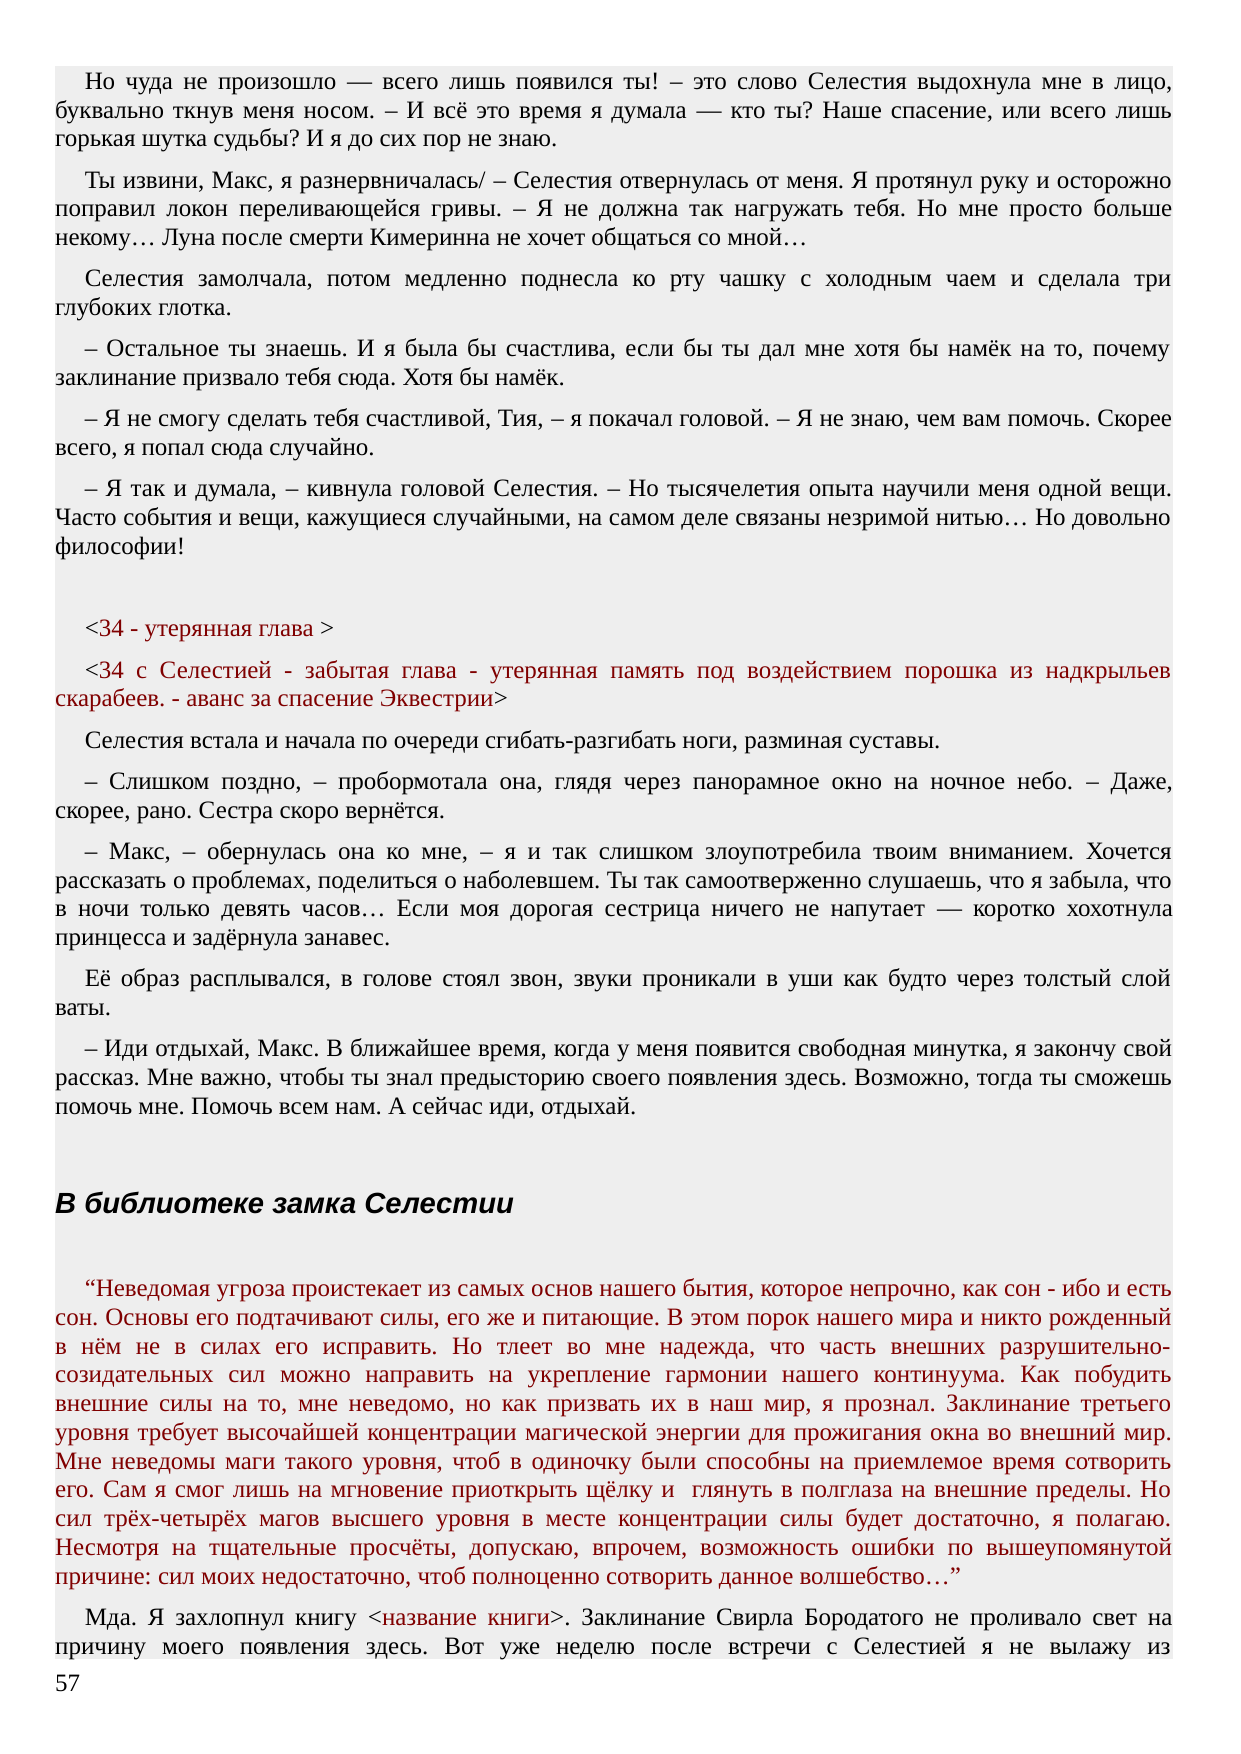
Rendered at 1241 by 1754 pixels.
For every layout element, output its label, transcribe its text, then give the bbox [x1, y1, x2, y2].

text “Неведомая угроза проистекает из самых основ нашего бытия, которое непрочно, как сон - ибо и есть сон. Основы его подтачивают силы, его же и питающие. В этом порок нашего мира и никто рожденный в нём не в силах его исправить. Но тлеет во мне надежда, что часть внешних разрушительно-созидательных сил можно направить на укрепление гармонии нашего континуума. Как побудить внешние силы на то, мне неведомо, но как призвать их в наш мир, я прознал. Заклинание третьего уровня требует высочайшей концентрации магической энергии для прожигания окна во внешний мир. Мне неведомы маги такого уровня, чтоб в одиночку были способны на приемлемое время сотворить его. Сам я смог лишь на мгновение приоткрыть щёлку и глянуть в полглаза на внешние пределы. Но сил трёх-четырёх магов высшего уровня в месте концентрации силы будет достаточно, я полагаю. Несмотря на тщательные просчёты, допускаю, впрочем, возможность ошибки по вышеупомянутой причине: сил моих недостаточно, чтоб полноценно сотворить данное волшебство…” [55, 1273, 1173, 1589]
text – Я не смогу сделать тебя счастливой, Тия, – я покачал головой. – Я не знаю, чем вам помочь. Скорее всего, я попал сюда случайно. [55, 403, 1173, 461]
text – Остальное ты знаешь. И я была бы счастлива, если бы ты дал мне хотя бы намёк на то, почему заклинание призвало тебя сюда. Хотя бы намёк. [55, 333, 1173, 391]
text Но чуда не произошло — всего лишь появился ты! – это слово Селестия выдохнула мне в лицо, буквально ткнув меня носом. – И всё это время я думала — кто ты? Наше спасение, или всего лишь горькая шутка судьбы? И я до сих пор не знаю. [55, 66, 1173, 152]
text Селестия встала и начала по очереди сгибать-разгибать ноги, разминая суставы. [55, 725, 1173, 753]
text – Иди отдыхай, Макс. В ближайшее время, когда у меня появится свободная минутка, я закончу свой рассказ. Мне важно, чтобы ты знал предысторию своего появления здесь. Возможно, тогда ты сможешь помочь мне. Помочь всем нам. А сейчас иди, отдыхай. [55, 1033, 1173, 1120]
text – Макс, – обернулась она ко мне, – я и так слишком злоупотребила твоим вниманием. Хочется рассказать о проблемах, поделиться о наболевшем. Ты так самоотверженно слушаешь, что я забыла, что в ночи только девять часов… Если моя дорогая сестрица ничего не напутает — коротко хохотнула принцесса и задёрнула занавес. [55, 836, 1173, 951]
text – Слишком поздно, – пробормотала она, глядя через панорамное окно на ночное небо. – Даже, скорее, рано. Сестра скоро вернётся. [55, 766, 1173, 823]
text – Я так и думала, – кивнула головой Селестия. – Но тысячелетия опыта научили меня одной вещи. Часто события и вещи, кажущиеся случайными, на самом деле связаны незримой нитью… Но довольно философии! [55, 473, 1173, 560]
text Селестия замолчала, потом медленно поднесла ко рту чашку с холодным чаем и сделала три глубоких глотка. [55, 263, 1173, 321]
text Ты извини, Макс, я разнервничалась/ – Селестия отвернулась от меня. Я протянул руку и осторожно поправил локон переливающейся гривы. – Я не должна так нагружать тебя. Но мне просто больше некому… Луна после смерти Кимеринна не хочет общаться со мной… [55, 165, 1173, 251]
text <34 с Селестией - забытая глава - утерянная память под воздействием порошка из надкрыльев скарабеев. - аванс за спасение Эквестрии> [55, 655, 1173, 712]
text Мда. Я захлопнул книгу <название книги>. Заклинание Свирла Бородатого не проливало свет на причину моего появления здесь. Вот уже неделю после встречи с Селестией я не вылажу из [55, 1602, 1173, 1659]
text Её образ расплывался, в голове стоял звон, звуки проникали в уши как будто через толстый слой ваты. [55, 963, 1173, 1021]
text <34 - утерянная глава > [55, 613, 1173, 642]
subtitle В библиотеке замка Селестии [55, 1186, 1173, 1219]
